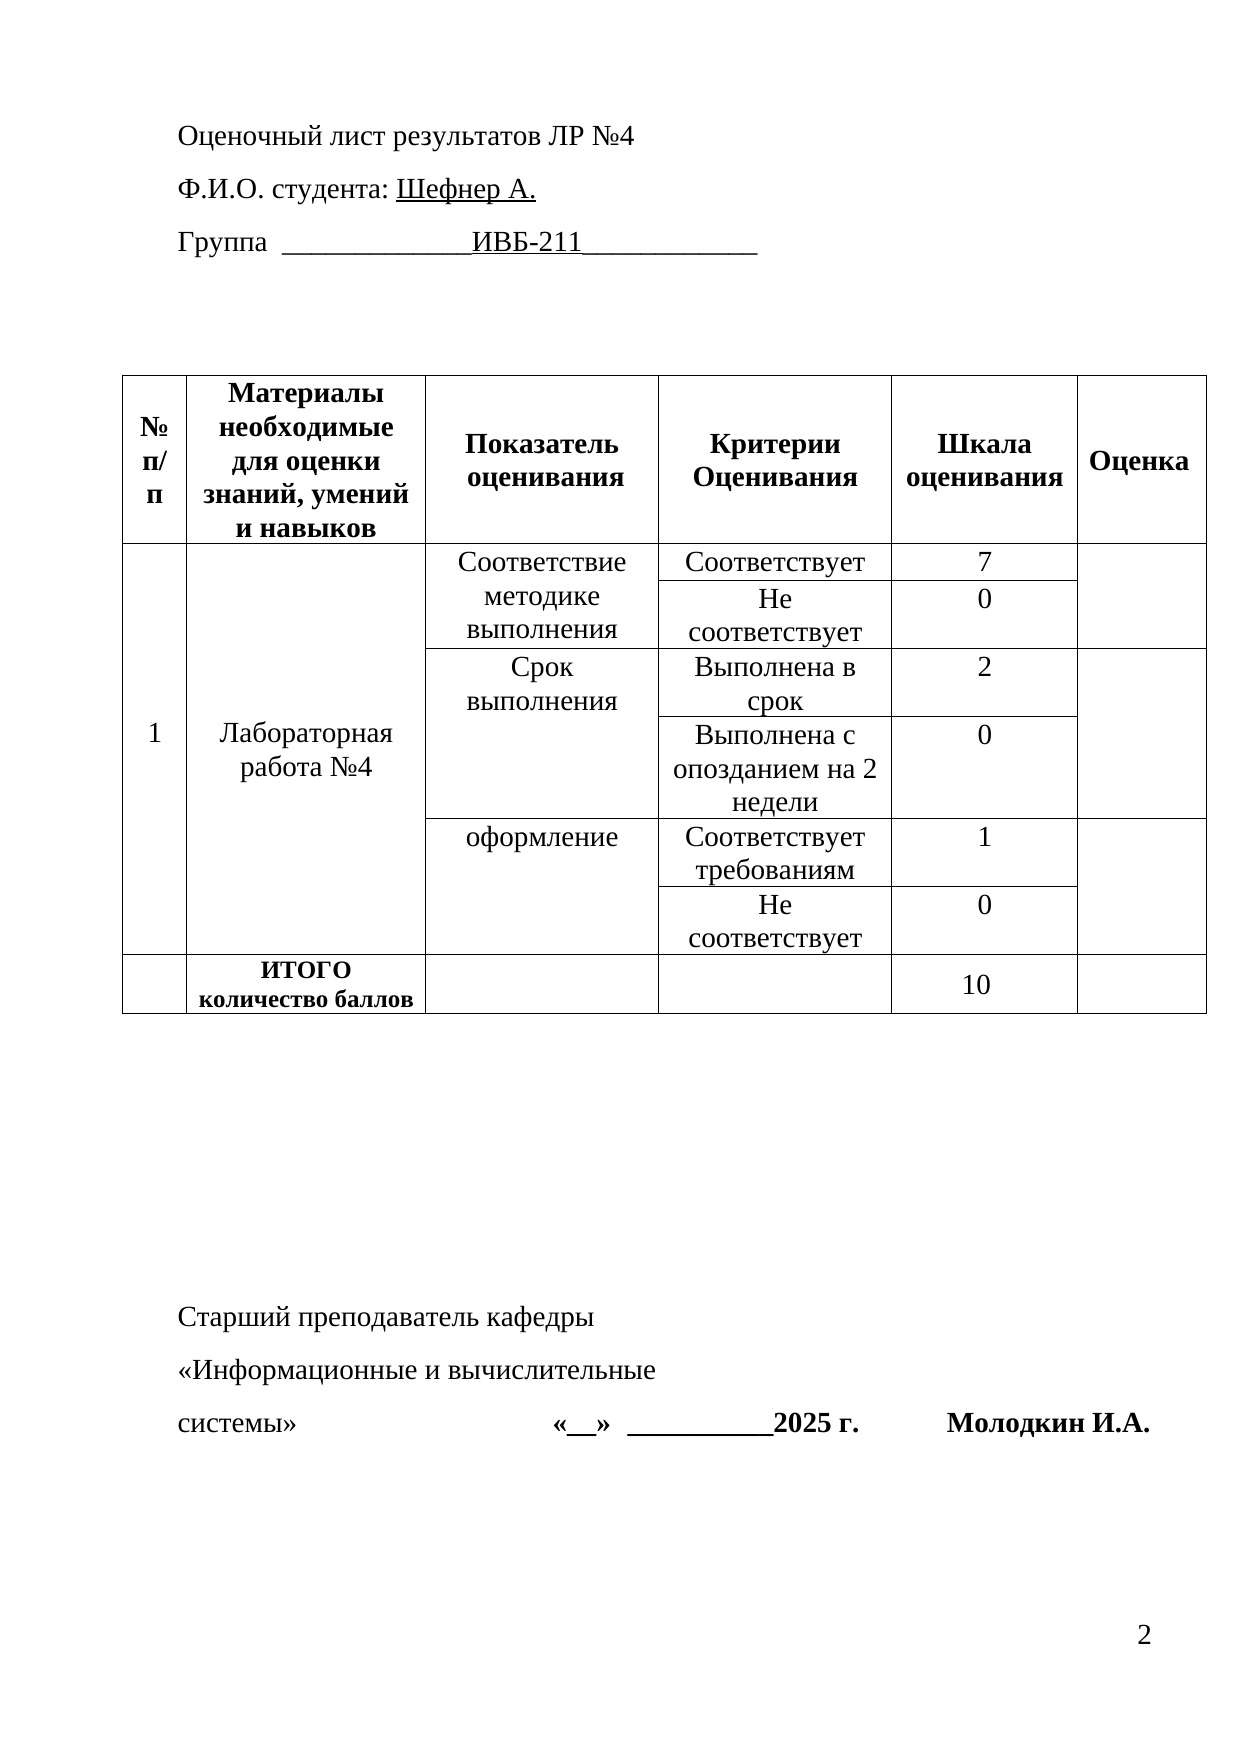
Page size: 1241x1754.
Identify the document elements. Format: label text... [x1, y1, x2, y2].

table_cell Соответствует требованиям [659, 819, 891, 886]
table_header Критерии Оценивания [659, 376, 891, 543]
table_cell [1078, 544, 1206, 648]
table_cell Не соответствует [659, 887, 891, 954]
table_cell Соответствие методике выполнения [426, 544, 658, 648]
table_cell [426, 955, 658, 1013]
table_header № п/п [123, 376, 186, 543]
table_header Показатель оценивания [426, 376, 658, 543]
text Ф.И.О. студента: Шефнер А. [177, 171, 1152, 204]
table_cell [123, 955, 186, 1013]
table_cell оформление [426, 819, 658, 954]
table_cell 0 [892, 887, 1077, 954]
table_header Шкала оценивания [892, 376, 1077, 543]
table_cell Не соответствует [659, 581, 891, 648]
table_cell 1 [892, 819, 1077, 886]
table_cell ИТОГО количество баллов [187, 955, 425, 1013]
table_cell Соответствует [659, 544, 891, 580]
text Старший преподаватель кафедры [177, 1299, 1152, 1333]
text Группа _____________ИВБ-211____________ [177, 224, 1152, 257]
table_cell 7 [892, 544, 1077, 580]
table_cell Лабораторная работа №4 [187, 544, 425, 954]
table_cell [1078, 955, 1206, 1013]
table_cell [1078, 649, 1206, 818]
table_cell [659, 955, 891, 1013]
table_cell 10 [892, 955, 1077, 1013]
text системы» «__» __________2025 г. Молодкин И.А. [177, 1405, 1152, 1438]
table_header Материалы необходимые для оценки знаний, умений и навыков [187, 376, 425, 543]
table_cell Выполнена в срок [659, 649, 891, 716]
table_cell 1 [123, 544, 186, 954]
table_header Оценка [1078, 376, 1206, 543]
text «Информационные и вычислительные [177, 1352, 1152, 1386]
table_cell [1078, 819, 1206, 954]
table_cell Выполнена с опозданием на 2 недели [659, 717, 891, 818]
table_cell 2 [892, 649, 1077, 716]
text Оценочный лист результатов ЛР №4 [177, 118, 1152, 152]
table_cell 0 [892, 717, 1077, 818]
table_cell Срок выполнения [426, 649, 658, 818]
table_cell 0 [892, 581, 1077, 648]
